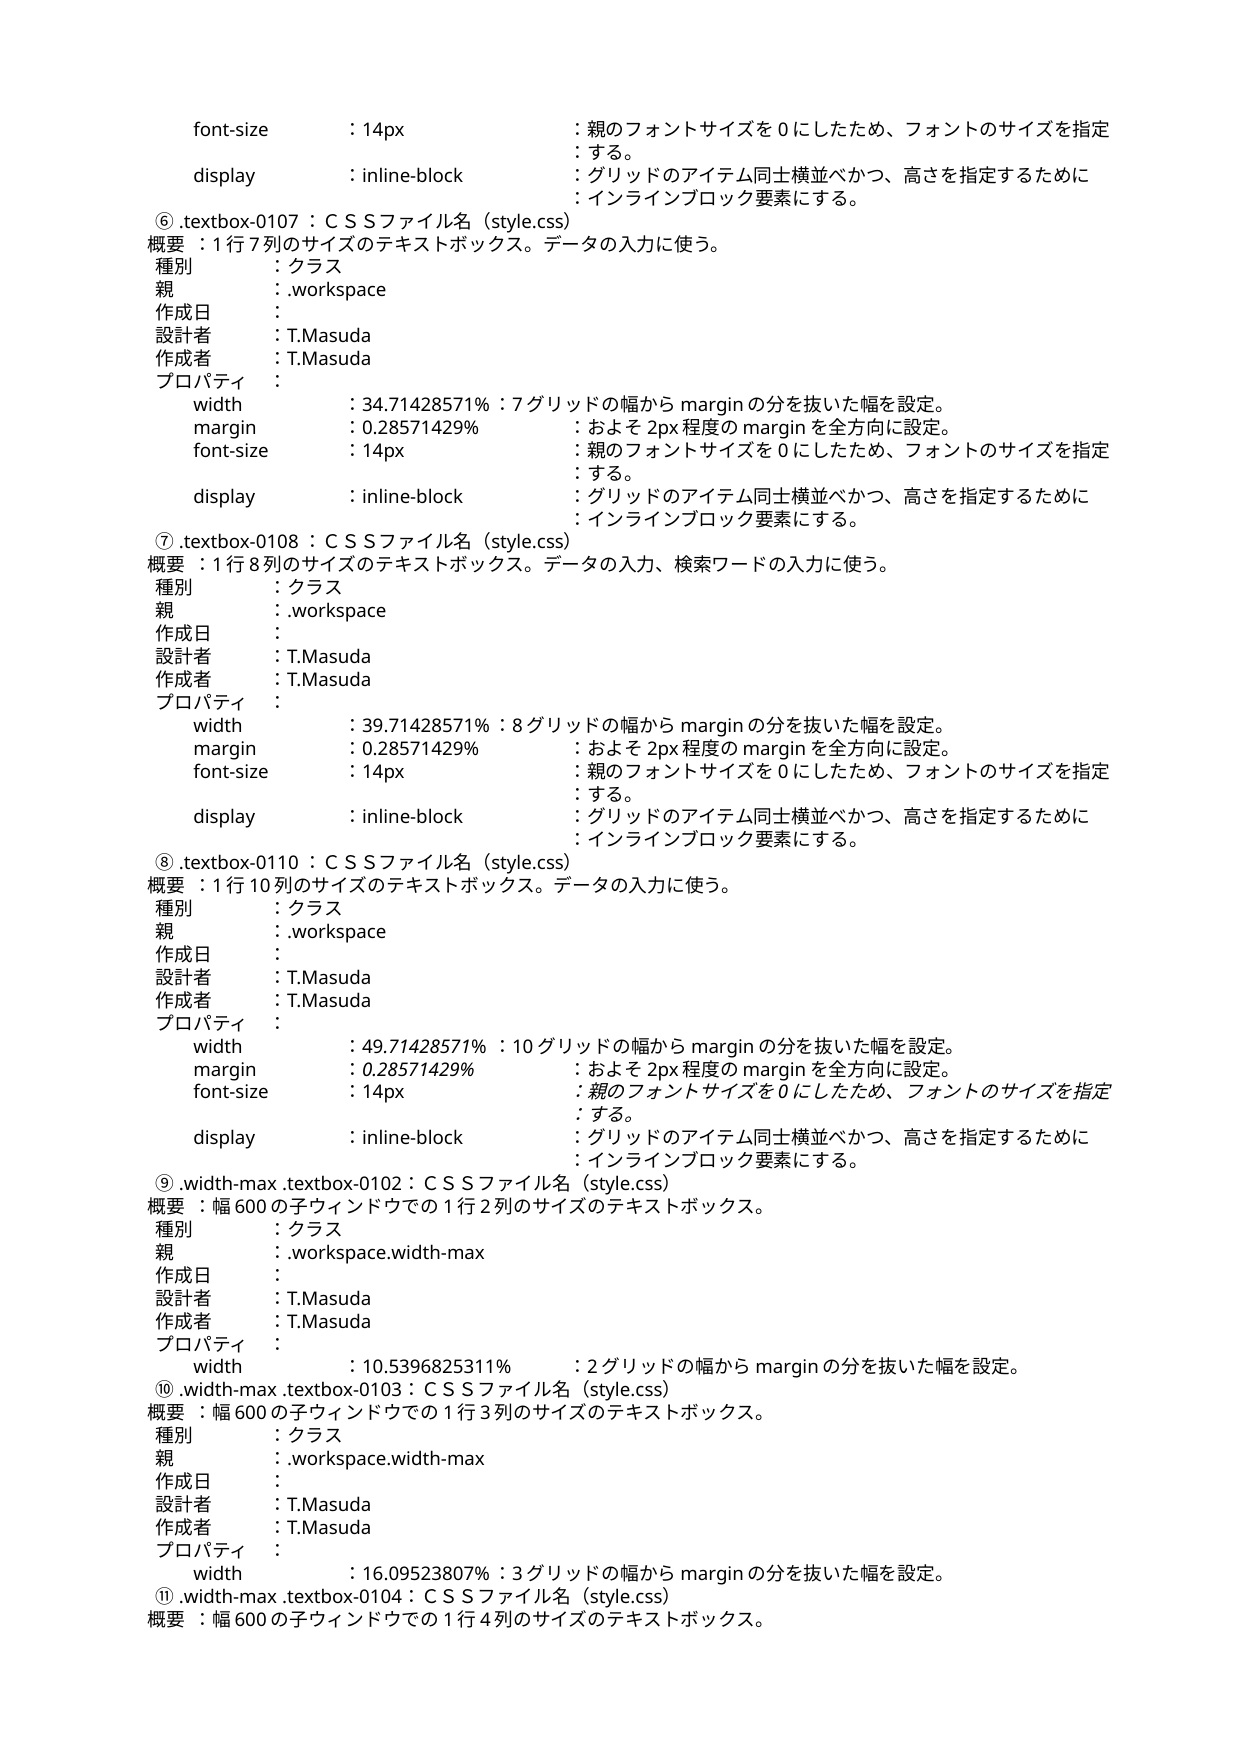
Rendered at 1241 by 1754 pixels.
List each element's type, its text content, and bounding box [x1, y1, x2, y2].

text 作成者 ：T.Masuda [118, 668, 1122, 691]
text font-size ：14px ：親のフォントサイズを0にしたため、フォントのサイズを指定 [118, 760, 1122, 783]
text 設計者 ：T.Masuda [118, 324, 1122, 347]
text 作成日 ： [118, 1470, 1122, 1493]
text 設計者 ：T.Masuda [118, 966, 1122, 989]
text 種別 ：クラス [118, 256, 1122, 278]
text ：インラインブロック要素にする。 [118, 508, 1122, 531]
text margin ：0.28571429% ：およそ2px程度のmarginを全方向に設定。 [118, 416, 1122, 439]
text 作成者 ：T.Masuda [118, 1310, 1122, 1333]
text 概要 ：幅600の子ウィンドウでの1行4列のサイズのテキストボックス。 [118, 1608, 1122, 1631]
text 作成日 ： [118, 943, 1122, 966]
text 種別 ：クラス [118, 576, 1122, 599]
text 概要 ：1行8列のサイズのテキストボックス。データの入力、検索ワードの入力に使う。 [118, 553, 1122, 576]
text 設計者 ：T.Masuda [118, 1493, 1122, 1516]
text プロパティ ： [118, 691, 1122, 714]
text 設計者 ：T.Masuda [118, 645, 1122, 668]
text 概要 ：幅600の子ウィンドウでの1行2列のサイズのテキストボックス。 [118, 1195, 1122, 1218]
text width ：34.71428571% ：7グリッドの幅からmarginの分を抜いた幅を設定。 [118, 393, 1122, 416]
text 種別 ：クラス [118, 1218, 1122, 1241]
text 概要 ：幅600の子ウィンドウでの1行3列のサイズのテキストボックス。 [118, 1401, 1122, 1424]
text プロパティ ： [118, 1333, 1122, 1356]
text ：する。 [118, 783, 1122, 806]
text 親 ：.workspace.width-max [118, 1241, 1122, 1264]
text ：する。 [118, 462, 1122, 485]
text 概要 ：1行10列のサイズのテキストボックス。データの入力に使う。 [118, 874, 1122, 897]
text ：する。 [118, 141, 1122, 164]
text font-size ：14px ：親のフォントサイズを0にしたため、フォントのサイズを指定 [118, 118, 1122, 141]
text 種別 ：クラス [118, 897, 1122, 920]
text ⑥ .textbox-0107 ：ＣＳＳファイル名（style.css） [118, 210, 1122, 233]
text ⑦ .textbox-0108 ：ＣＳＳファイル名（style.css） [118, 531, 1122, 553]
text ：インラインブロック要素にする。 [118, 187, 1122, 210]
text font-size ：14px ：親のフォントサイズを0にしたため、フォントのサイズを指定 [118, 439, 1122, 462]
text 設計者 ：T.Masuda [118, 1287, 1122, 1310]
text 作成者 ：T.Masuda [118, 1516, 1122, 1539]
text ⑧ .textbox-0110 ：ＣＳＳファイル名（style.css） [118, 851, 1122, 874]
text プロパティ ： [118, 1539, 1122, 1562]
text 作成者 ：T.Masuda [118, 347, 1122, 370]
text 作成日 ： [118, 622, 1122, 645]
text width ：39.71428571% ：8グリッドの幅からmarginの分を抜いた幅を設定。 [118, 714, 1122, 737]
text font-size ：14px ：親のフォントサイズを0にしたため、フォントのサイズを指定 [118, 1081, 1122, 1103]
text 概要 ：1行7列のサイズのテキストボックス。データの入力に使う。 [118, 233, 1122, 256]
text ⑩ .width-max .textbox-0103：ＣＳＳファイル名（style.css） [118, 1378, 1122, 1401]
text margin ：0.28571429% ：およそ2px程度のmarginを全方向に設定。 [118, 737, 1122, 760]
text display ：inline-block ：グリッドのアイテム同士横並べかつ、高さを指定するために [118, 164, 1122, 187]
text ：インラインブロック要素にする。 [118, 828, 1122, 851]
text 作成日 ： [118, 1264, 1122, 1287]
text 親 ：.workspace.width-max [118, 1447, 1122, 1470]
text 親 ：.workspace [118, 920, 1122, 943]
text ⑪ .width-max .textbox-0104：ＣＳＳファイル名（style.css） [118, 1585, 1122, 1608]
text 作成日 ： [118, 301, 1122, 324]
text width ：16.09523807% ：3グリッドの幅からmarginの分を抜いた幅を設定。 [118, 1562, 1122, 1585]
text display ：inline-block ：グリッドのアイテム同士横並べかつ、高さを指定するために [118, 806, 1122, 828]
text プロパティ ： [118, 370, 1122, 393]
text display ：inline-block ：グリッドのアイテム同士横並べかつ、高さを指定するために [118, 1126, 1122, 1149]
text width ：10.5396825311% ：2グリッドの幅からmarginの分を抜いた幅を設定。 [118, 1356, 1122, 1378]
text 親 ：.workspace [118, 278, 1122, 301]
text width ：49.71428571% ：10グリッドの幅からmarginの分を抜いた幅を設定。 [118, 1035, 1122, 1058]
text margin ：0.28571429% ：およそ2px程度のmarginを全方向に設定。 [118, 1058, 1122, 1081]
text プロパティ ： [118, 1012, 1122, 1035]
text ：インラインブロック要素にする。 [118, 1149, 1122, 1172]
text 作成者 ：T.Masuda [118, 989, 1122, 1012]
text 親 ：.workspace [118, 599, 1122, 622]
text display ：inline-block ：グリッドのアイテム同士横並べかつ、高さを指定するために [118, 485, 1122, 508]
text 種別 ：クラス [118, 1424, 1122, 1447]
text ：する。 [118, 1103, 1122, 1126]
text ⑨ .width-max .textbox-0102：ＣＳＳファイル名（style.css） [118, 1172, 1122, 1195]
